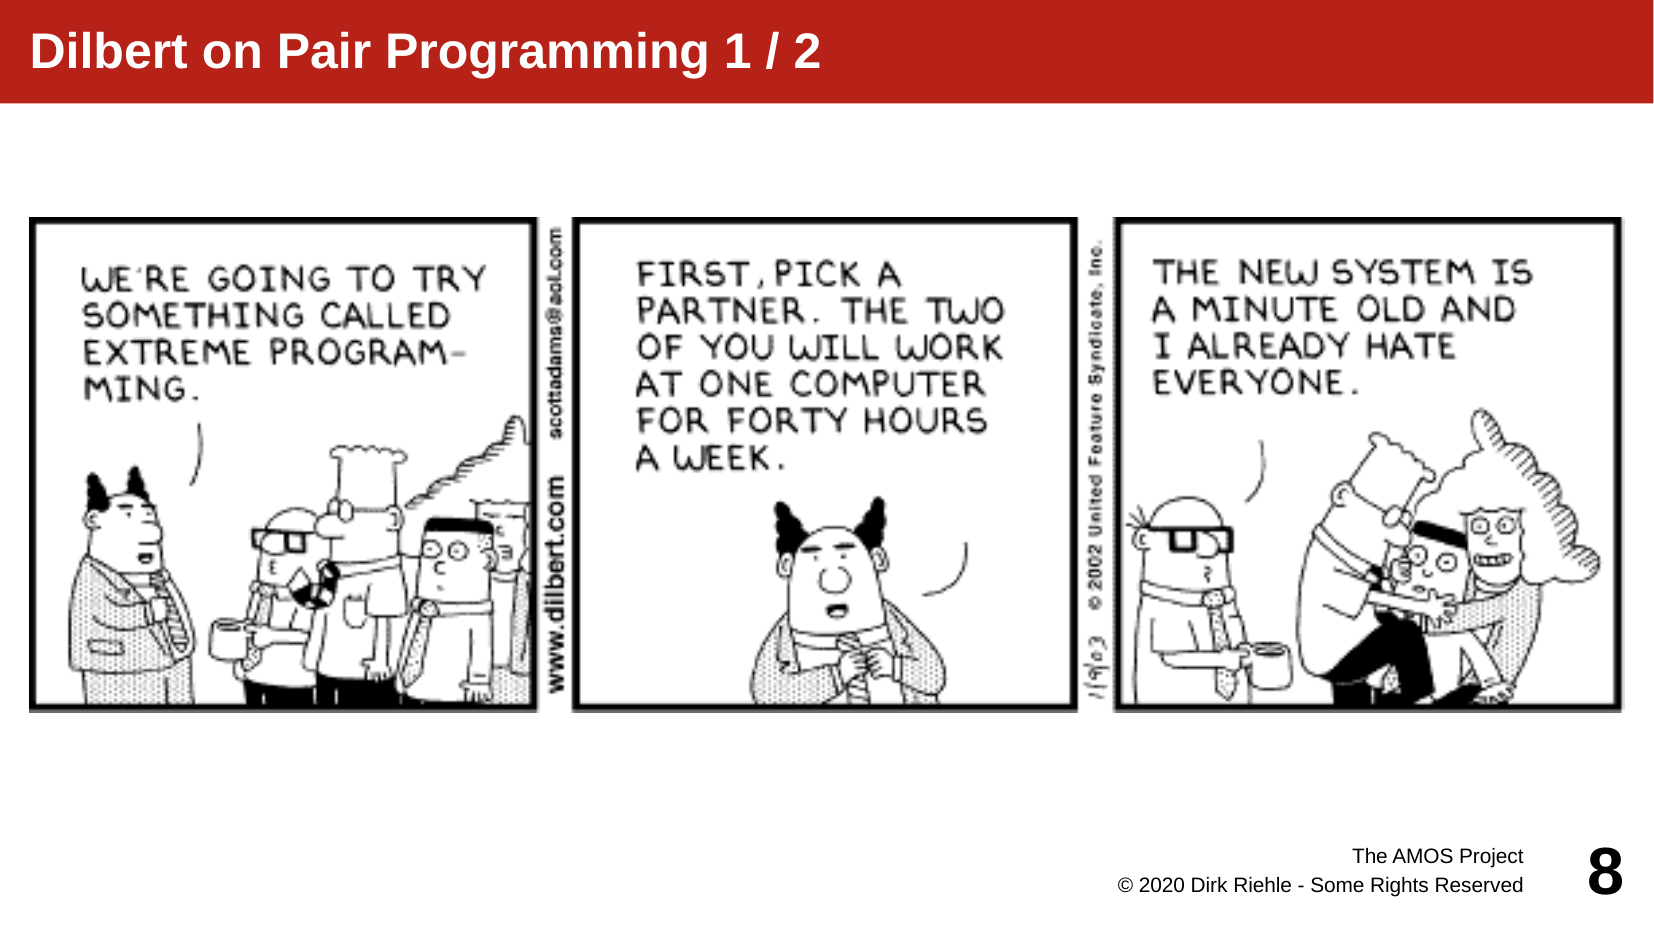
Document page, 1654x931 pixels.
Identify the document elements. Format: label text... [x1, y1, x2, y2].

title Dilbert on Pair Programming 1 / 2 [0, 0, 1654, 104]
picture [29, 178, 1625, 752]
